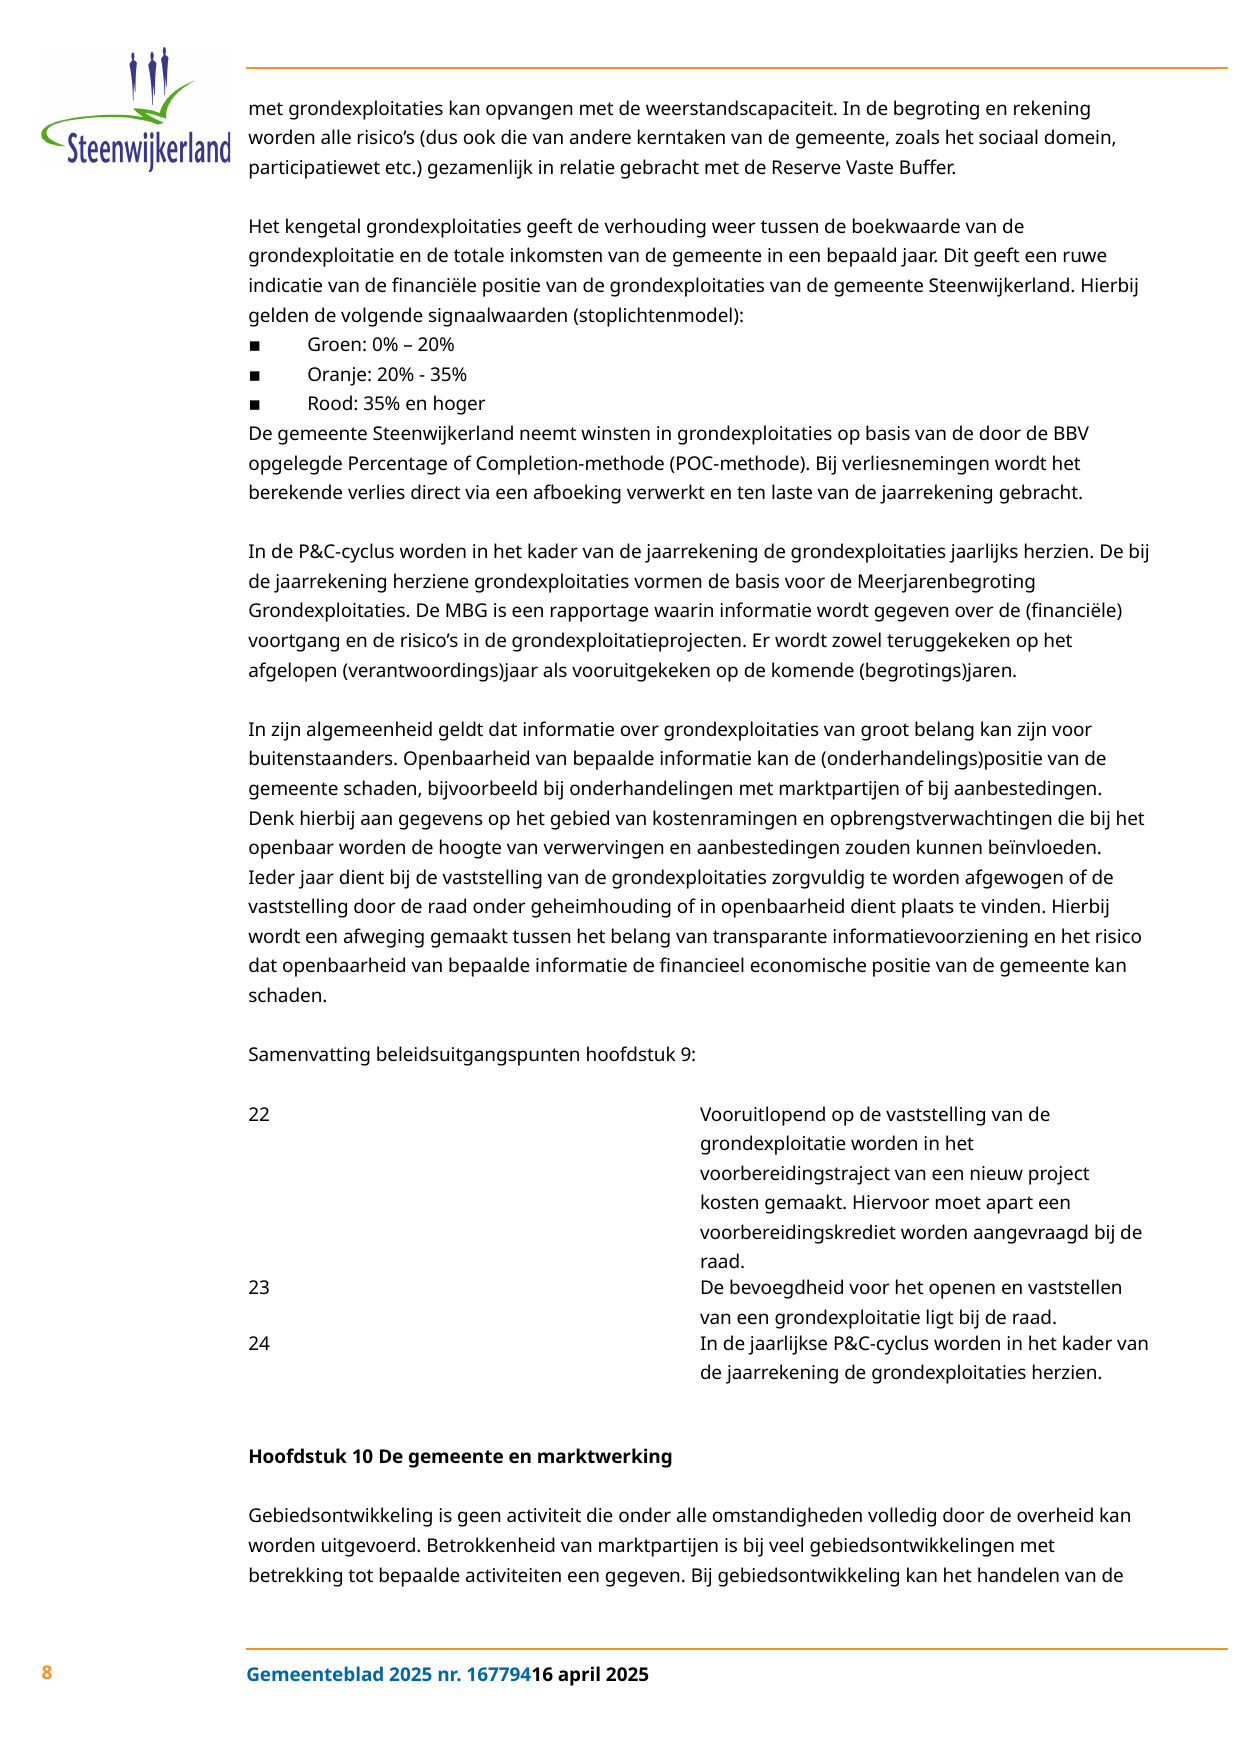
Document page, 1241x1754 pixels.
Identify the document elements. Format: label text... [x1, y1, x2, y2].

text In zijn algemeenheid geldt dat informatie over grondexploitaties van groot belang kan zijn voor buitenstaanders. Openbaarheid van bepaalde informatie kan de (onderhandelings)positie van de gemeente schaden, bijvoorbeeld bij onderhandelingen met marktpartijen of bij aanbestedingen. Denk hierbij aan gegevens op het gebied van kostenramingen en opbrengstverwachtingen die bij het openbaar worden de hoogte van verwervingen en aanbestedingen zouden kunnen beïnvloeden. Ieder jaar dient bij de vaststelling van de grondexploitaties zorgvuldig te worden afgewogen of de vaststelling door de raad onder geheimhouding of in openbaarheid dient plaats te vinden. Hierbij wordt een afweging gemaakt tussen het belang van transparante informatievoorziening en het risico dat openbaarheid van bepaalde informatie de financieel economische positie van de gemeente kan schaden. [248, 716, 1152, 1008]
table_header 22 [248, 1101, 700, 1274]
list Rood: 35% en hoger [248, 391, 1152, 416]
table_cell 23 [248, 1274, 700, 1330]
table_header Vooruitlopend op de vaststelling van de grondexploitatie worden in het voorbereidingstraject van een nieuw project kosten gemaakt. Hiervoor moet apart een voorbereidingskrediet worden aangevraagd bij de raad. [700, 1101, 1152, 1274]
text Gebiedsontwikkeling is geen activiteit die onder alle omstandigheden volledig door de overheid kan worden uitgevoerd. Betrokkenheid van marktpartijen is bij veel gebiedsontwikkelingen met betrekking tot bepaalde activiteiten een gegeven. Bij gebiedsontwikkeling kan het handelen van de [248, 1503, 1152, 1588]
text Het kengetal grondexploitaties geeft de verhouding weer tussen de boekwaarde van de grondexploitatie en de totale inkomsten van de gemeente in een bepaald jaar. Dit geeft een ruwe indicatie van de financiële positie van de grondexploitaties van de gemeente Steenwijkerland. Hierbij gelden de volgende signaalwaarden (stoplichtenmodel): [248, 213, 1152, 328]
list Oranje: 20% - 35% [248, 361, 1152, 387]
list Groen: 0% – 20% [248, 331, 1152, 357]
text De gemeente Steenwijkerland neemt winsten in grondexploitaties op basis van de door de BBV opgelegde Percentage of Completion-methode (POC-methode). Bij verliesnemingen wordt het berekende verlies direct via een afboeking verwerkt en ten laste van de jaarrekening gebracht. [248, 420, 1152, 505]
table_cell [700, 1385, 1152, 1411]
table_cell De bevoegdheid voor het openen en vaststellen van een grondexploitatie ligt bij de raad. [700, 1274, 1152, 1330]
text Hoofdstuk 10 De gemeente en marktwerking [248, 1443, 1152, 1469]
table_cell 24 [248, 1330, 700, 1385]
text met grondexploitaties kan opvangen met de weerstandscapaciteit. In de begroting en rekening worden alle risico’s (dus ook die van andere kerntaken van de gemeente, zoals het sociaal domein, participatiewet etc.) gezamenlijk in relatie gebracht met de Reserve Vaste Buffer. [248, 95, 1152, 180]
table_cell In de jaarlijkse P&C-cyclus worden in het kader van de jaarrekening de grondexploitaties herzien. [700, 1330, 1152, 1385]
picture [41, 47, 231, 172]
text In de P&C-cyclus worden in het kader van de jaarrekening de grondexploitaties jaarlijks herzien. De bij de jaarrekening herziene grondexploitaties vormen de basis voor de Meerjarenbegroting Grondexploitaties. De MBG is een rapportage waarin informatie wordt gegeven over de (financiële) voortgang en de risico’s in de grondexploitatieprojecten. Er wordt zowel teruggekeken op het afgelopen (verantwoordings)jaar als vooruitgekeken op de komende (begrotings)jaren. [248, 538, 1152, 683]
text Samenvatting beleidsuitgangspunten hoofdstuk 9: [248, 1041, 1152, 1067]
table_cell [248, 1385, 700, 1411]
